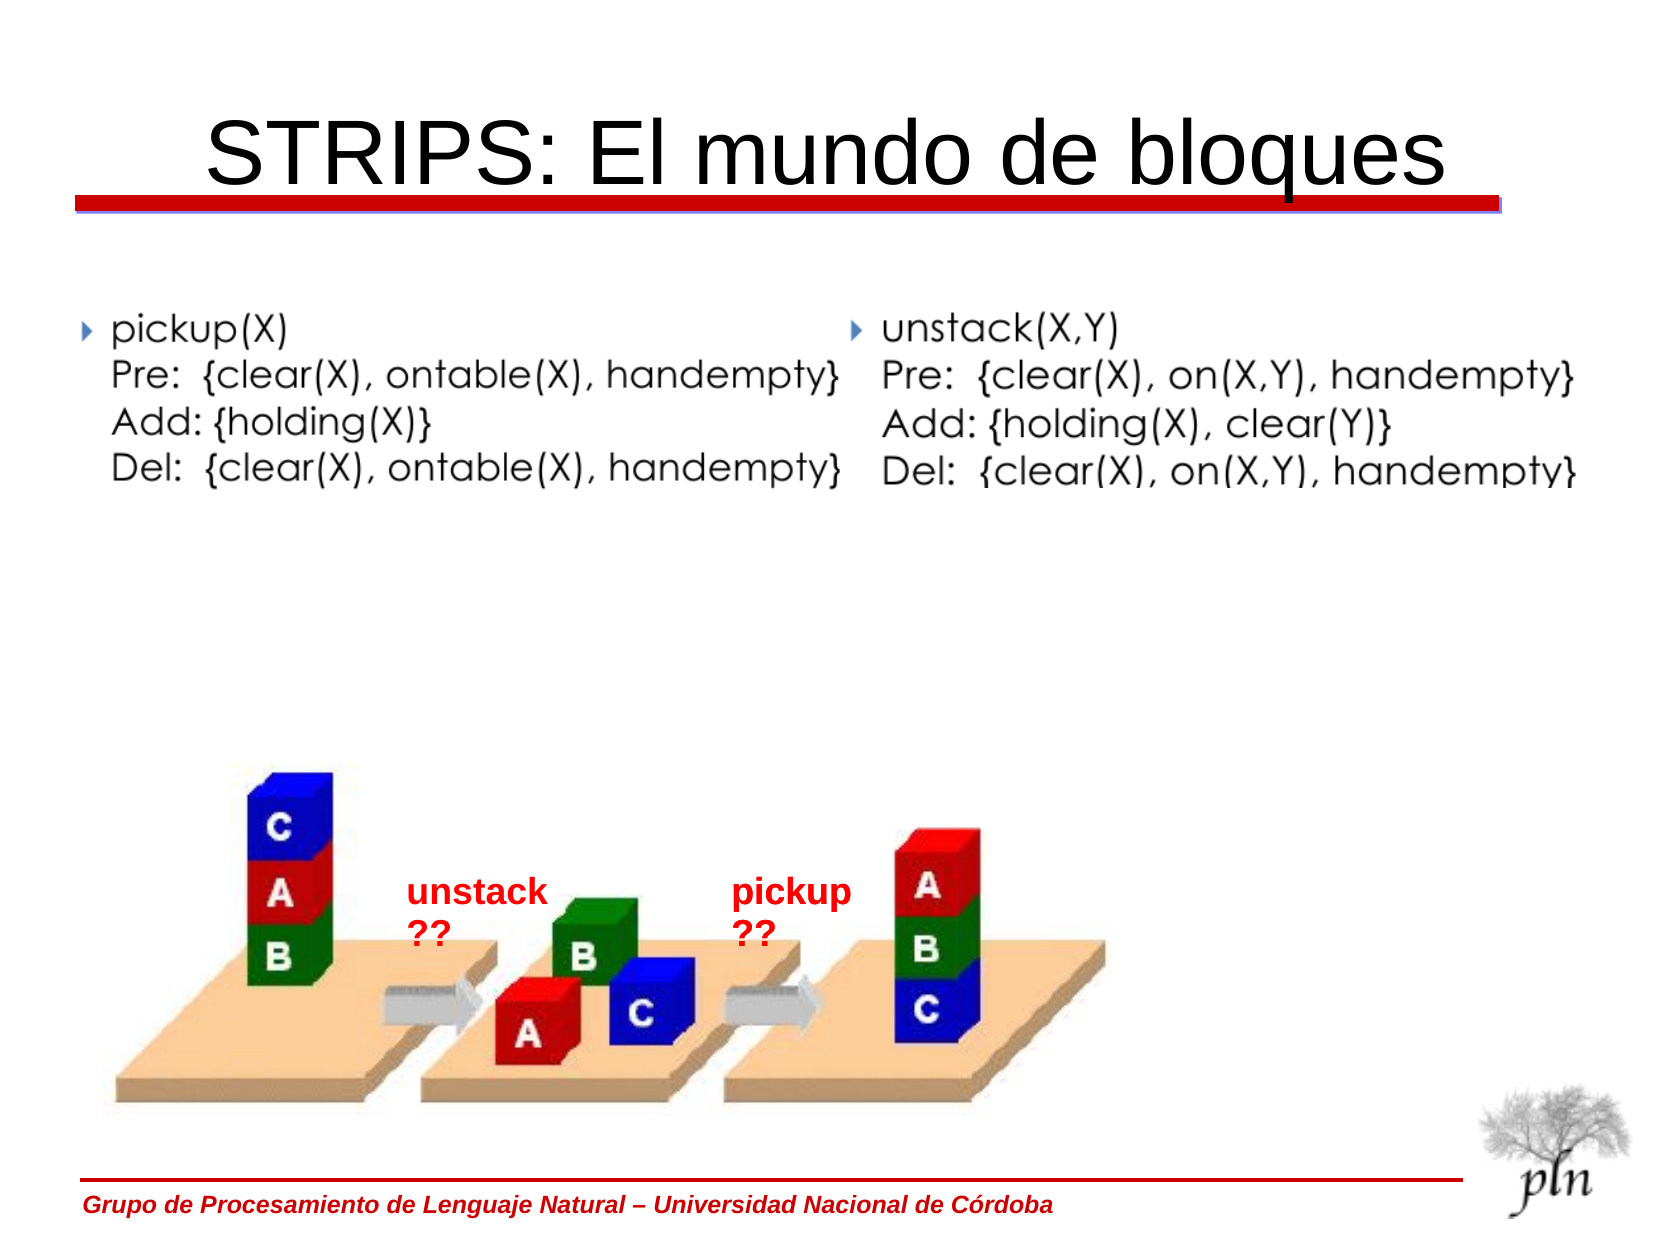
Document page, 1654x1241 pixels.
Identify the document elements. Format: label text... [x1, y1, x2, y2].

picture [79, 749, 1128, 1126]
title STRIPS: El mundo de bloques [82, 56, 1571, 250]
picture [1477, 1083, 1635, 1219]
text_box pickup ?? [716, 862, 910, 962]
text_box unstack ?? [391, 862, 586, 962]
picture [69, 300, 1605, 502]
